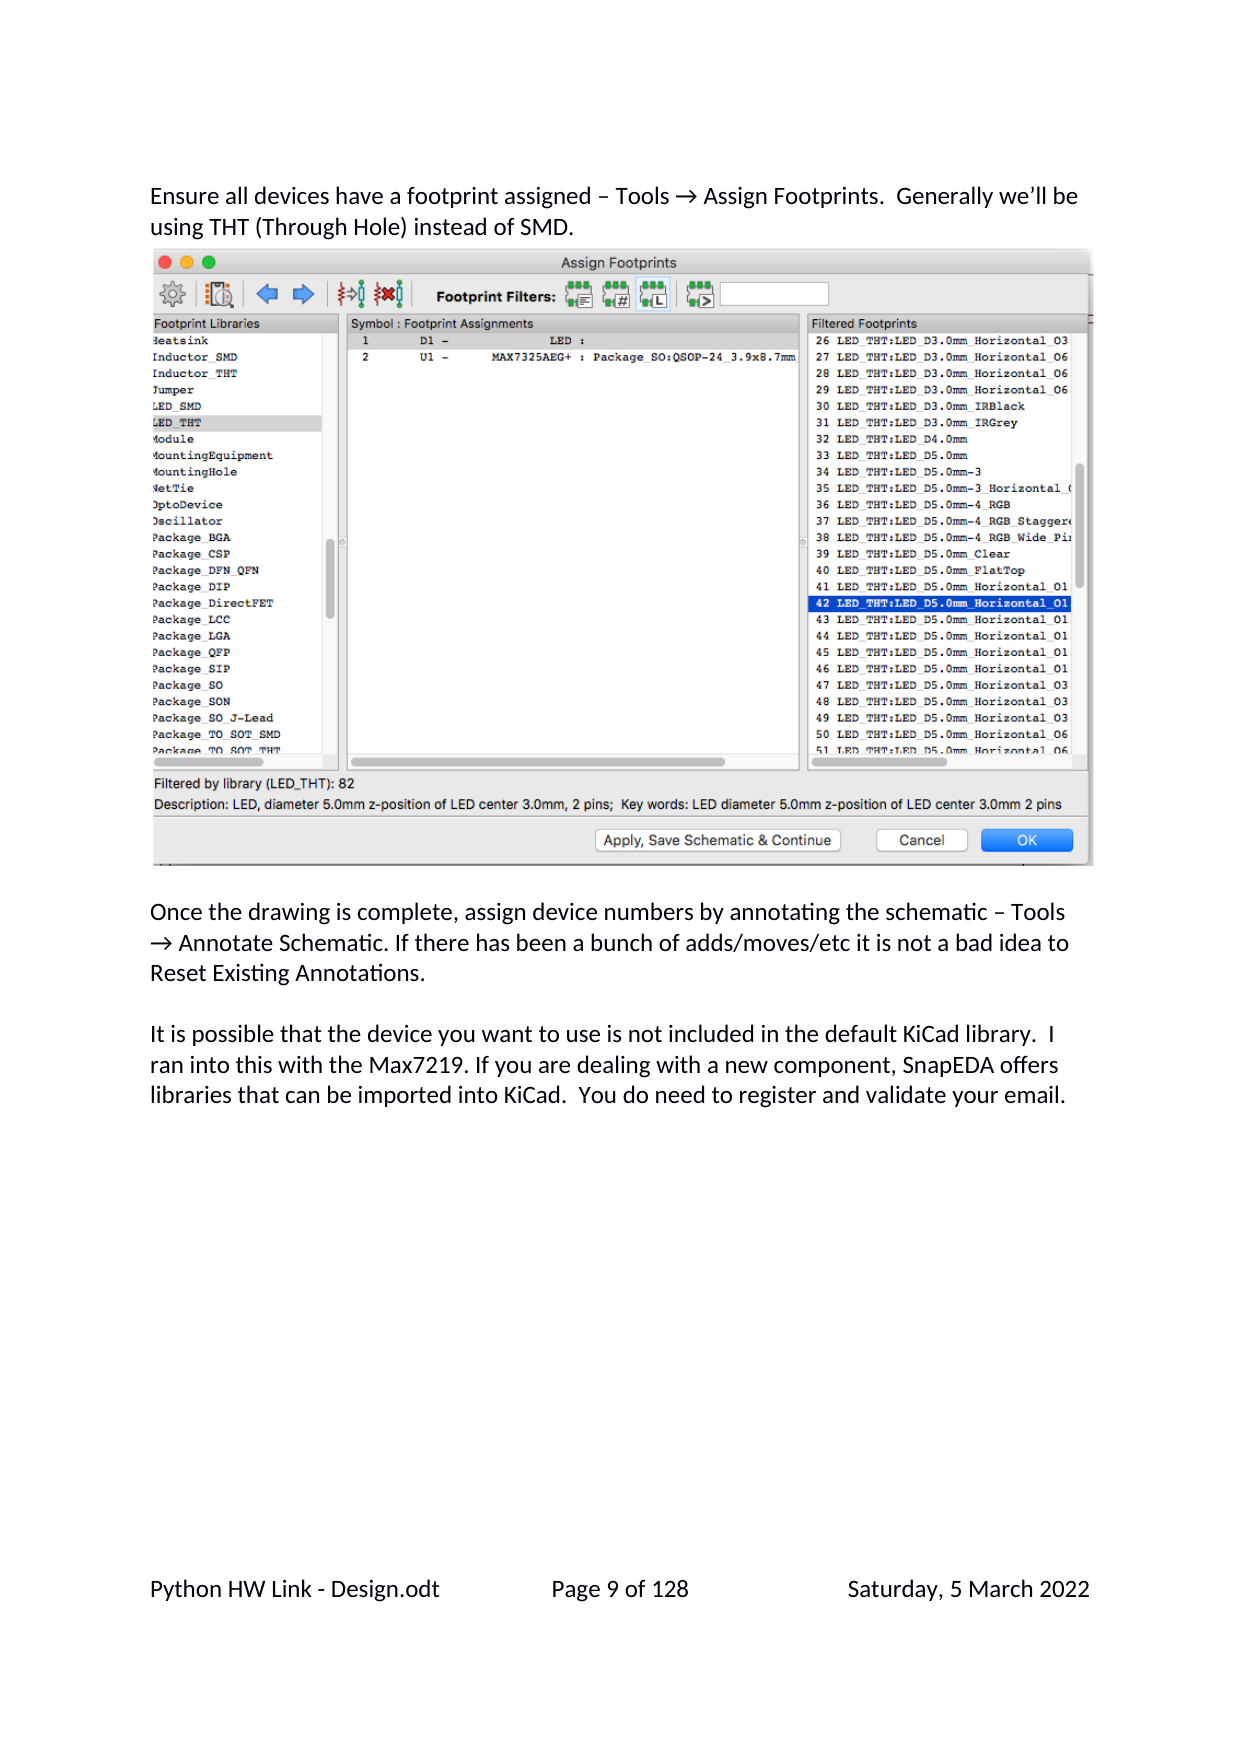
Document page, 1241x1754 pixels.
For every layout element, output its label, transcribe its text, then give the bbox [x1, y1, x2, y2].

text Once the drawing is complete, assign device numbers by annotating the schematic – Tools → Annotate Schematic. If there has been a bunch of adds/moves/etc it is not a bad idea to Reset Existing Annotations. [150, 896, 1090, 988]
text Ensure all devices have a footprint assigned – Tools → Assign Footprints. Generally we’ll be using THT (Through Hole) instead of SMD. [150, 181, 1090, 242]
text It is possible that the device you want to use is not included in the default KiCad library. I ran into this with the Max7219. If you are dealing with a new component, SnapEDA offers libraries that can be imported into KiCad. You do need to register and validate your email. [150, 1018, 1090, 1110]
picture [153, 248, 1094, 866]
